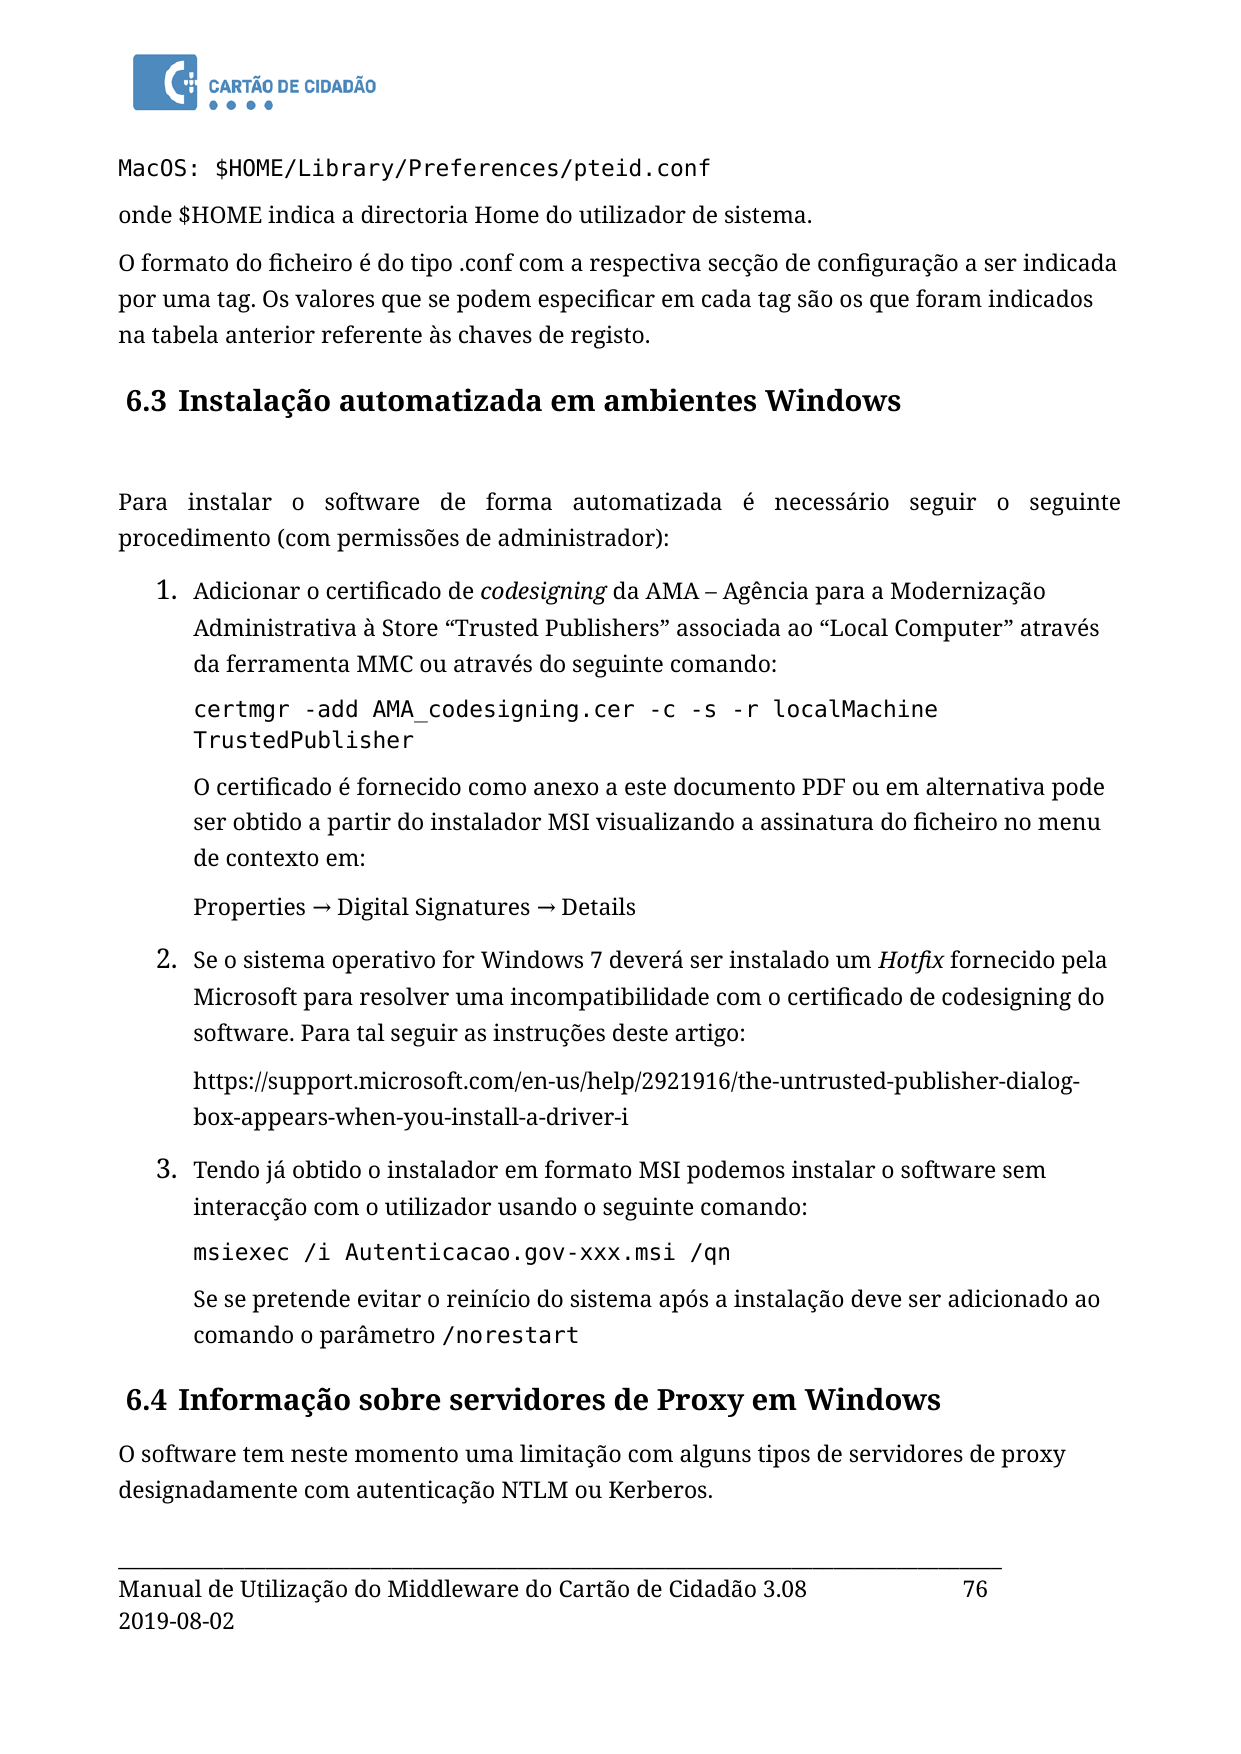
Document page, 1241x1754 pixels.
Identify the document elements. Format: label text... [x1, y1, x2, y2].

list O certificado é fornecido como anexo a este documento PDF ou em alternativa pode ser obtido a partir do instalador MSI visualizando a assinatura do ficheiro no menu de contexto em: [156, 770, 1122, 873]
subtitle Instalação automatizada em ambientes Windows [118, 380, 1122, 419]
picture [130, 47, 423, 118]
text onde $HOME indica a directoria Home do utilizador de sistema. [118, 198, 1122, 230]
list certmgr -add AMA_codesigning.cer -c -s -r localMachine TrustedPublisher [156, 697, 1122, 754]
text MacOS: $HOME/Library/Preferences/pteid.conf [118, 155, 1122, 182]
text Para instalar o software de forma automatizada é necessário seguir o seguinte procedimento (com permissões de administrador): [118, 486, 1122, 553]
list Properties → Digital Signatures → Details [156, 891, 1122, 922]
list https://support.microsoft.com/en-us/help/2921916/the-untrusted-publisher-dialog-box-appears-when-you-install-a-driver-i [156, 1065, 1122, 1132]
text O software tem neste momento uma limitação com alguns tipos de servidores de proxy designadamente com autenticação NTLM ou Kerberos. [118, 1438, 1122, 1505]
list Se se pretende evitar o reinício do sistema após a instalação deve ser adicionado ao comando o parâmetro /norestart [156, 1283, 1122, 1350]
text O formato do ficheiro é do tipo .conf com a respectiva secção de configuração a ser indicada por uma tag. Os valores que se podem especificar em cada tag são os que foram indicados na tabela anterior referente às chaves de registo. [118, 247, 1122, 350]
list Se o sistema operativo for Windows 7 deverá ser instalado um Hotfix fornecido pela Microsoft para resolver uma incompatibilidade com o certificado de codesigning do software. Para tal seguir as instruções deste artigo: [156, 939, 1122, 1048]
list msiexec /i Autenticacao.gov-xxx.msi /qn [156, 1239, 1122, 1266]
list Adicionar o certificado de codesigning da AMA – Agência para a Modernização Administrativa à Store “Trusted Publishers” associada ao “Local Computer” através da ferramenta MMC ou através do seguinte comando: [156, 571, 1122, 679]
subtitle Informação sobre servidores de Proxy em Windows [118, 1379, 1122, 1419]
list Tendo já obtido o instalador em formato MSI podemos instalar o software sem interacção com o utilizador usando o seguinte comando: [156, 1149, 1122, 1222]
